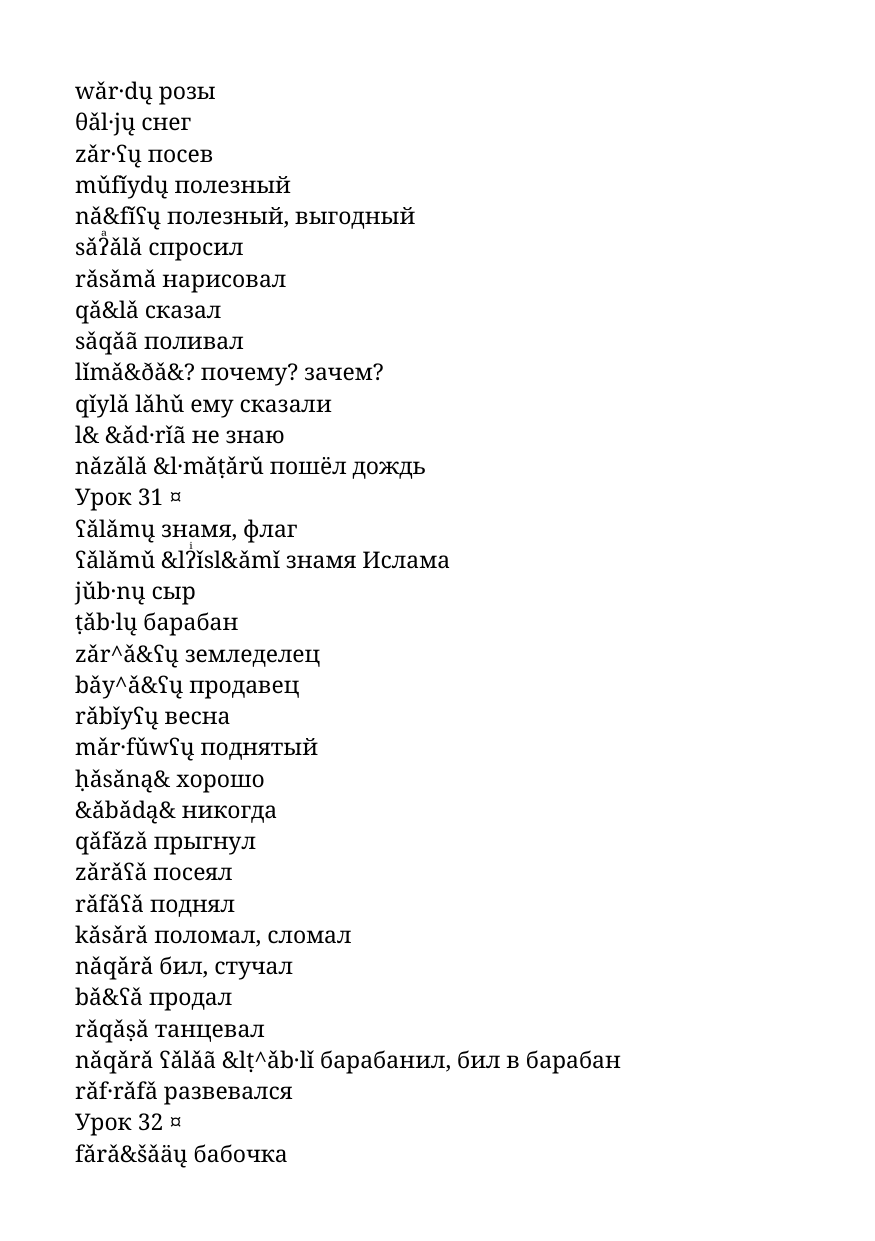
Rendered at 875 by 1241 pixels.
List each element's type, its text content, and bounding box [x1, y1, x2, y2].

text bǎy^ǎ&ʕų продавец‎ [75, 669, 799, 700]
text sǎqǎã поливал‎ [75, 325, 799, 356]
text fǎrǎ&šǎäų бабочка‎ [75, 1137, 799, 1169]
text wǎr·dų розы‎ [75, 75, 799, 106]
text sǎʔͣǎlǎ спросил‎ [75, 231, 799, 262]
text qǎ&lǎ сказал‎ [75, 294, 799, 325]
text ṭǎb·lų барабан‎ [75, 606, 799, 637]
text zǎr·ʕų посев‎ [75, 137, 799, 169]
text nǎqǎrǎ бил, стучал‎ [75, 950, 799, 981]
text jǔb·nų сыр‎ [75, 575, 799, 606]
text Урок 32‎ ¤ [75, 1106, 799, 1137]
text nǎ&fǐʕų полезный, выгодный‎ [75, 200, 799, 231]
text mǔfǐydų полезный‎ [75, 169, 799, 200]
text rǎsǎmǎ нарисовал‎ [75, 262, 799, 294]
text ḥǎsǎną& хорошо‎ [75, 762, 799, 794]
text nǎqǎrǎ ʕǎlǎã &lṭ^ǎb·lǐ барабан­ил, бил в барабан‎ [75, 1044, 799, 1075]
text Урок 31‎ ¤ [75, 481, 799, 512]
text θǎl·jų снег‎ [75, 106, 799, 137]
text nǎzǎlǎ &l·mǎṭǎrǔ пошёл дождь‎ [75, 450, 799, 481]
text ʕǎlǎmų знамя, флаг‎ [75, 512, 799, 544]
text rǎfǎʕǎ поднял‎ [75, 887, 799, 919]
text lǐmǎ&ðǎ&? почему? зачем?‎ [75, 356, 799, 387]
text &ǎbǎdą& никогда‎ [75, 794, 799, 825]
text mǎr·fǔwʕų поднятый‎ [75, 731, 799, 762]
text rǎf·rǎfǎ развевался‎ [75, 1075, 799, 1106]
text qǐylǎ lǎhǔ ему сказали‎ [75, 387, 799, 419]
text ʕǎlǎmǔ &lʔͥǐsl&ǎmǐ знамя Исла­ма‎ [75, 544, 799, 575]
text kǎsǎrǎ поломал, сломал‎ [75, 919, 799, 950]
text zǎrǎʕǎ посеял‎ [75, 856, 799, 887]
text rǎqǎṣǎ танцевал‎ [75, 1012, 799, 1044]
text bǎ&ʕǎ продал‎ [75, 981, 799, 1012]
text rǎbǐyʕų весна‎ [75, 700, 799, 731]
text qǎfǎzǎ прыгнул‎ [75, 825, 799, 856]
text l& &ǎd·rǐã не знаю‎ [75, 419, 799, 450]
text zǎr^ǎ&ʕų земледелец‎ [75, 637, 799, 669]
